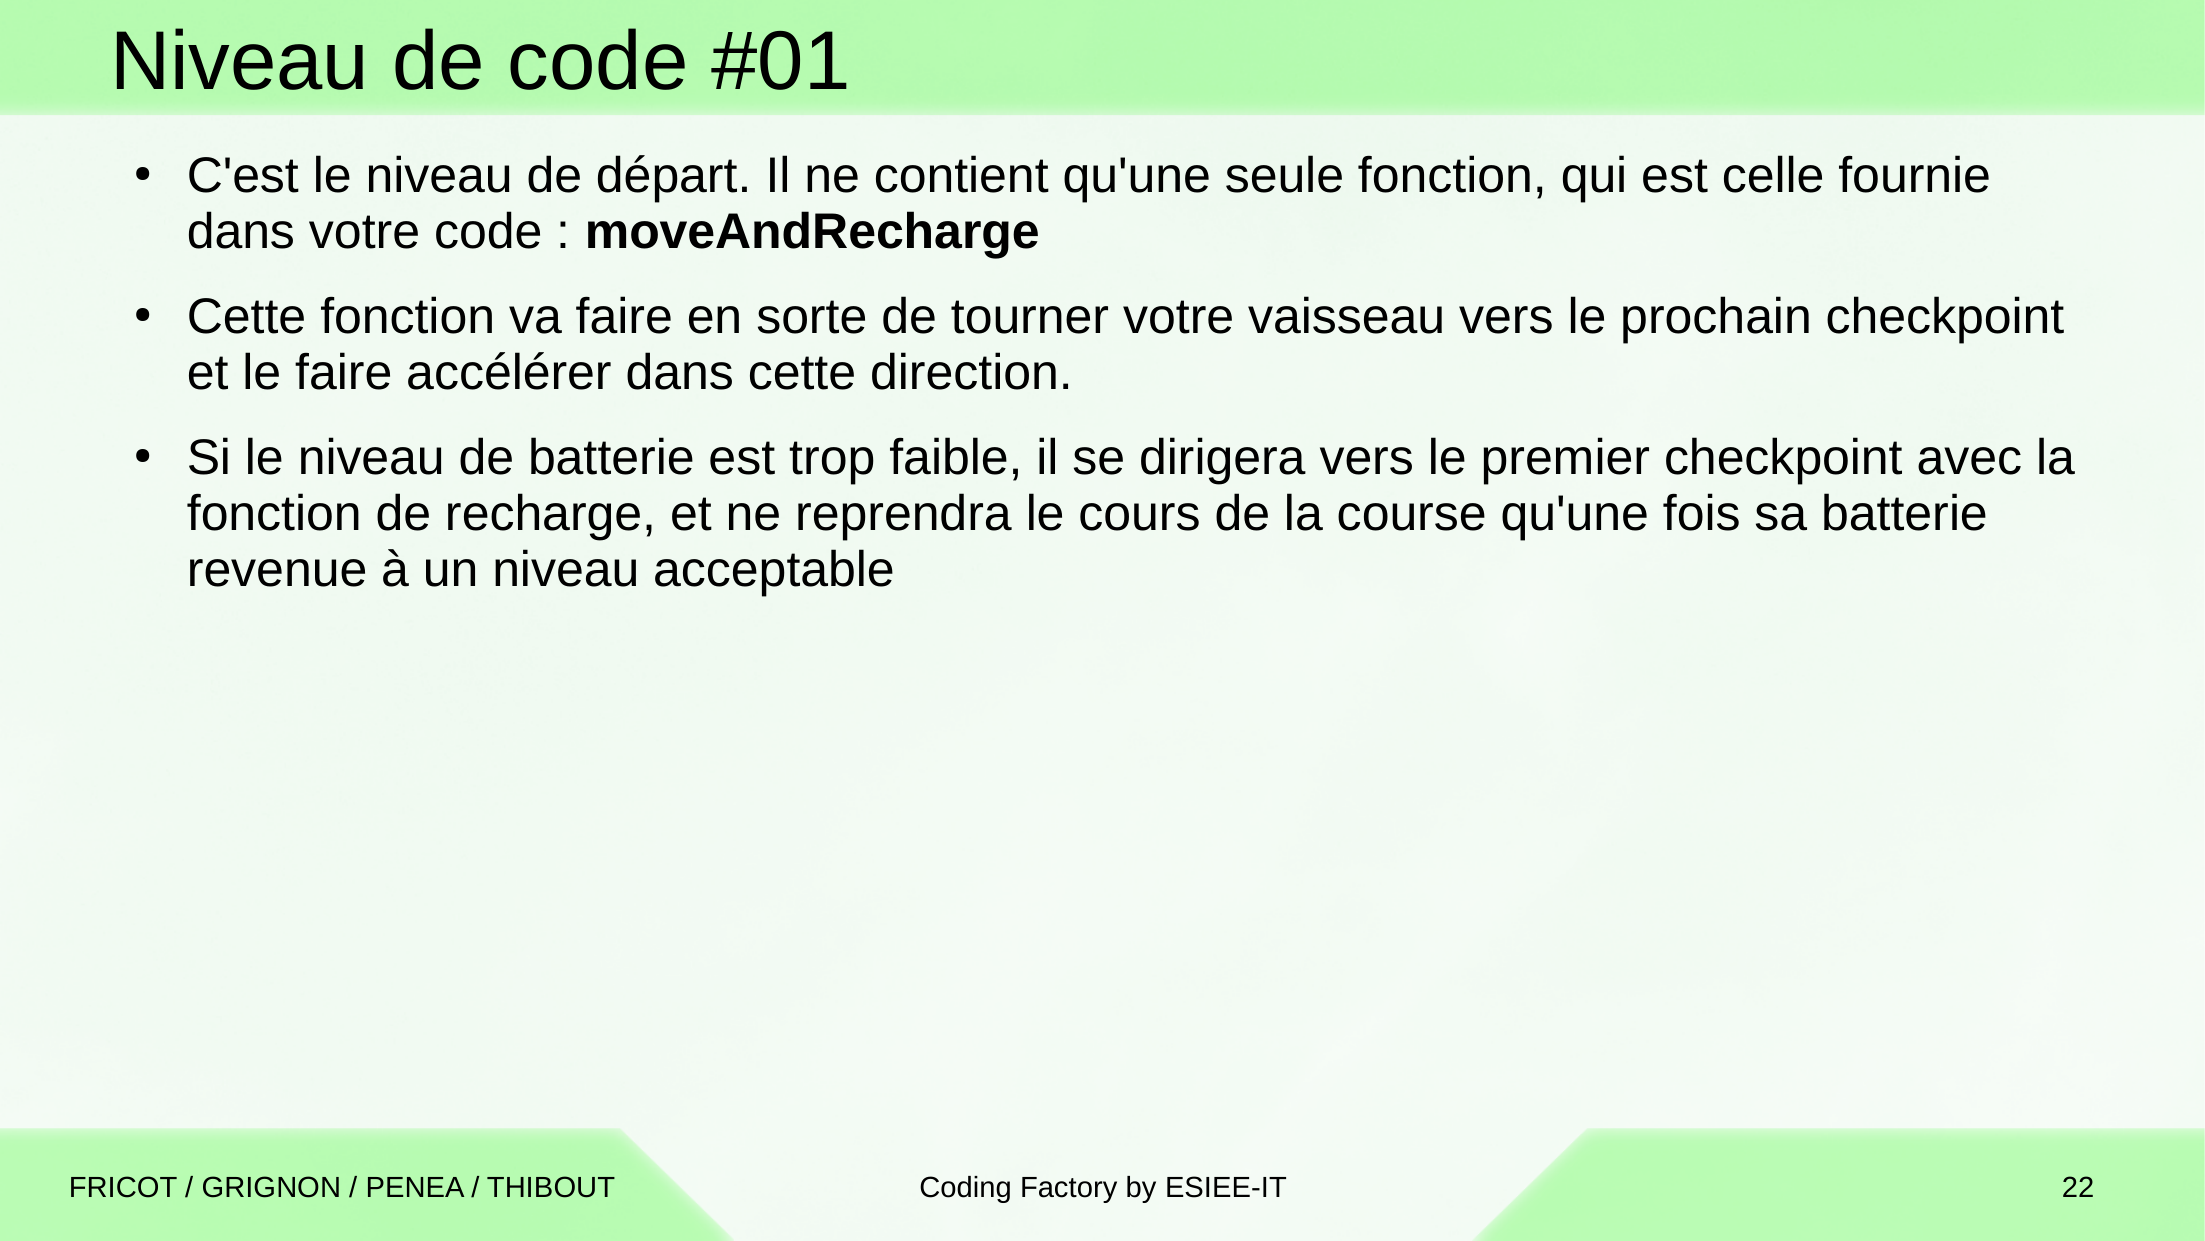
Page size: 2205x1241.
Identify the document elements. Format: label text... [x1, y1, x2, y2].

picture [0, 0, 2205, 1241]
title Niveau de code #01 [110, 49, 2095, 257]
list C'est le niveau de départ. Il ne contient qu'une seule fonction, qui est celle fournie dans votre code : moveAndRecharge Cette fonction va faire en sorte de tourner votre vaisseau vers le prochain checkpoint et le faire accélérer dans cette direction. Si le niveau de batterie est trop faible, il se dirigera vers le premier checkpoint avec la fonction de recharge, et ne reprendra le cours de la course qu'une fois sa batterie revenue à un niveau acceptable [116, 218, 2101, 1161]
